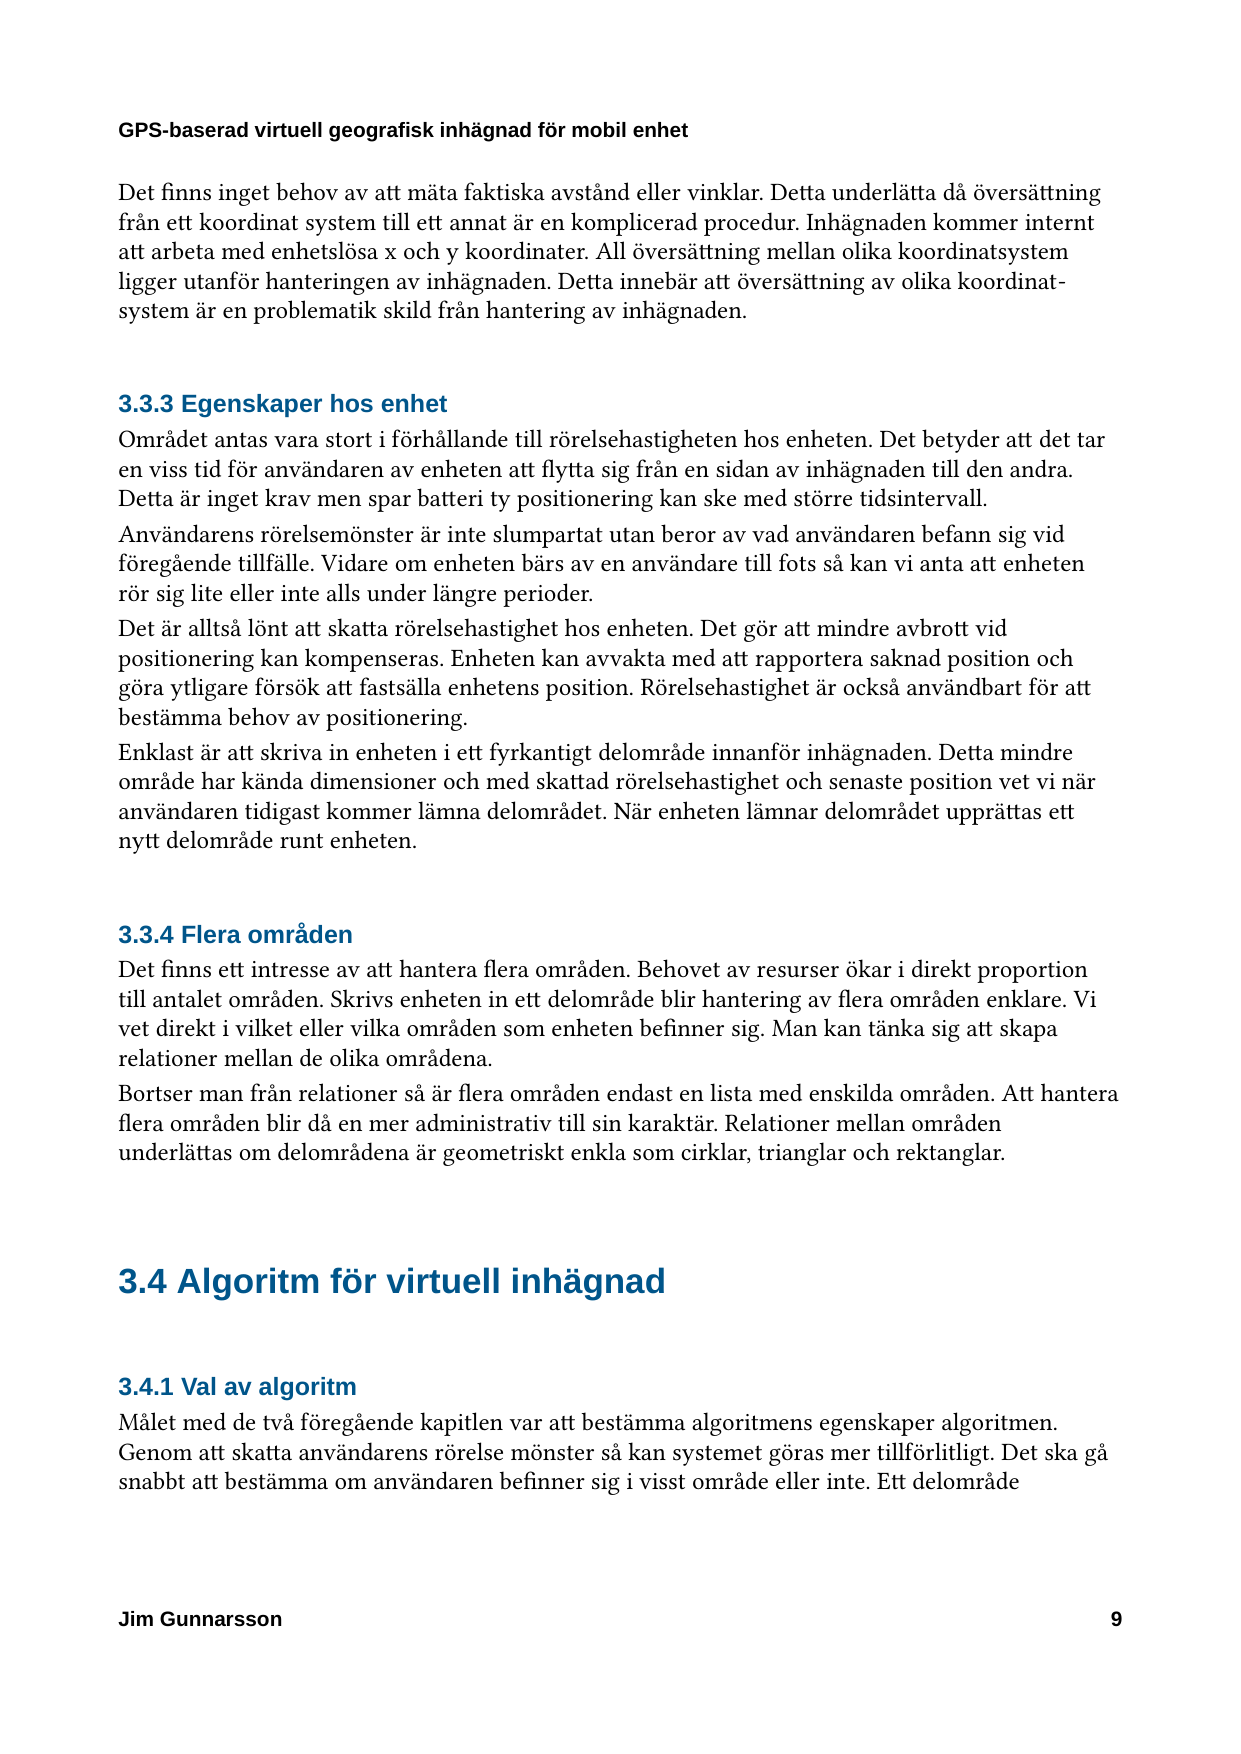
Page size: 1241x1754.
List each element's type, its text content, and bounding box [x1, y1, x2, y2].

text Det är alltså lönt att skatta rörelsehastighet hos enheten. Det gör att mindre avbrott vid positionering kan kompenseras. Enheten kan avvakta med att rapportera saknad position och göra ytligare försök att fastsälla enhetens position. Rörelsehastighet är också användbart för att bestämma behov av positionering. [118, 613, 1122, 731]
subtitle Egenskaper hos enhet [118, 389, 1122, 418]
subtitle Val av algoritm [118, 1372, 1122, 1401]
subtitle Algoritm för virtuell inhägnad [118, 1261, 1122, 1301]
subtitle Flera områden [118, 920, 1122, 948]
text Bortser man från relationer så är flera områden endast en lista med enskilda områden. Att hantera flera områden blir då en mer administrativ till sin karaktär. Relationer mellan områden underlättas om delområdena är geometriskt enkla som cirklar, trianglar och rektanglar. [118, 1078, 1122, 1167]
text Användarens rörelsemönster är inte slumpartat utan beror av vad användaren befann sig vid föregående tillfälle. Vidare om enheten bärs av en användare till fots så kan vi anta att enheten rör sig lite eller inte alls under längre perioder. [118, 518, 1122, 607]
text Det finns ett intresse av att hantera flera områden. Behovet av resurser ökar i direkt proportion till antalet områden. Skrivs enheten in ett delområde blir hantering av flera områden enklare. Vi vet direkt i vilket eller vilka områden som enheten befinner sig. Man kan tänka sig att skapa relationer mellan de olika områdena. [118, 954, 1122, 1072]
text Det finns inget behov av att mäta faktiska avstånd eller vinklar. Detta underlätta då översättning från ett koordinat system till ett annat är en komplicerad procedur. Inhägnaden kommer internt att arbeta med enhetslösa x och y koordinater. All översättning mellan olika koordinatsystem ligger utanför hanteringen av inhägnaden. Detta innebär att översättning av olika koordinat­system är en problematik skild från hantering av inhägnaden. [118, 177, 1122, 324]
text Enklast är att skriva in enheten i ett fyrkantigt delområde innanför inhägnaden. Detta mindre område har kända dimensioner och med skattad rörelsehastighet och senaste position vet vi när användaren tidigast kommer lämna delområdet. När enheten lämnar delområdet upprättas ett nytt delområde runt enheten. [118, 737, 1122, 855]
text Området antas vara stort i förhållande till rörelsehastigheten hos enheten. Det betyder att det tar en viss tid för användaren av enheten att flytta sig från en sidan av inhägnaden till den andra. Detta är inget krav men spar batteri ty positionering kan ske med större tidsintervall. [118, 424, 1122, 513]
text Målet med de två föregående kapitlen var att bestämma algoritmens egenskaper algoritmen. Genom att skatta användarens rörelse mönster så kan systemet göras mer tillförlitligt. Det ska gå snabbt att bestämma om användaren befinner sig i visst område eller inte. Ett delområde [118, 1407, 1122, 1495]
